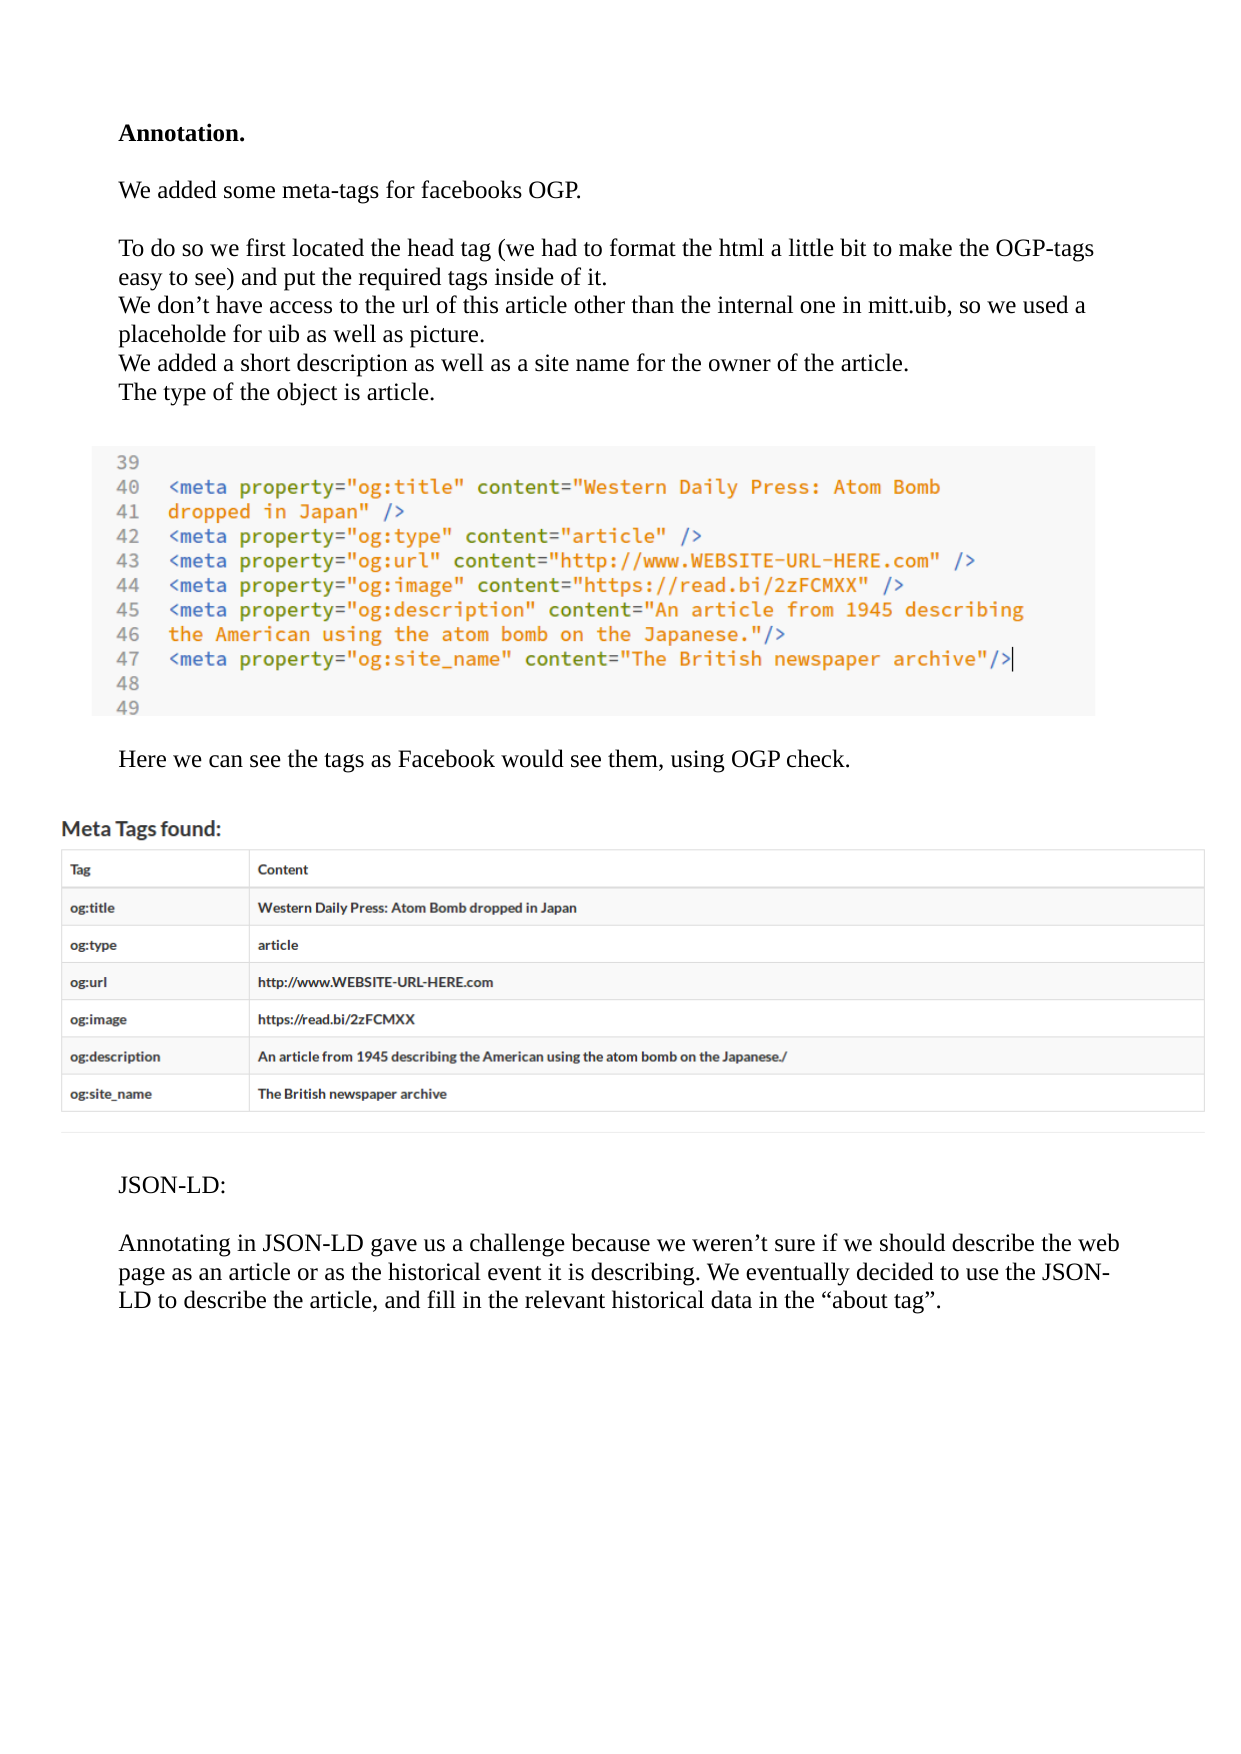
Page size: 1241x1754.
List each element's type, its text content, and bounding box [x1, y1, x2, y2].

text Annotating in JSON-LD gave us a challenge because we weren’t sure if we should describe the web page as an article or as the historical event it is describing. We eventually decided to use the JSON-LD to describe the article, and fill in the relevant historical data in the “about tag”. [118, 1228, 1122, 1314]
text JSON-LD: [118, 1170, 1122, 1199]
text To do so we first located the head tag (we had to format the html a little bit to make the OGP-tags easy to see) and put the required tags inside of it. We don’t have access to the url of this article other than the internal one in mitt.uib, so we used a placeholde for uib as well as picture. We added a short description as well as a site name for the owner of the article. [118, 233, 1122, 377]
picture [0, 795, 1241, 1142]
picture [91, 446, 1096, 716]
text We added some meta-tags for facebooks OGP. [118, 176, 1122, 204]
text Here we can see the tags as Facebook would see them, using OGP check. [118, 744, 1122, 773]
text The type of the object is article. [118, 377, 1122, 406]
text Annotation. [118, 118, 1122, 147]
